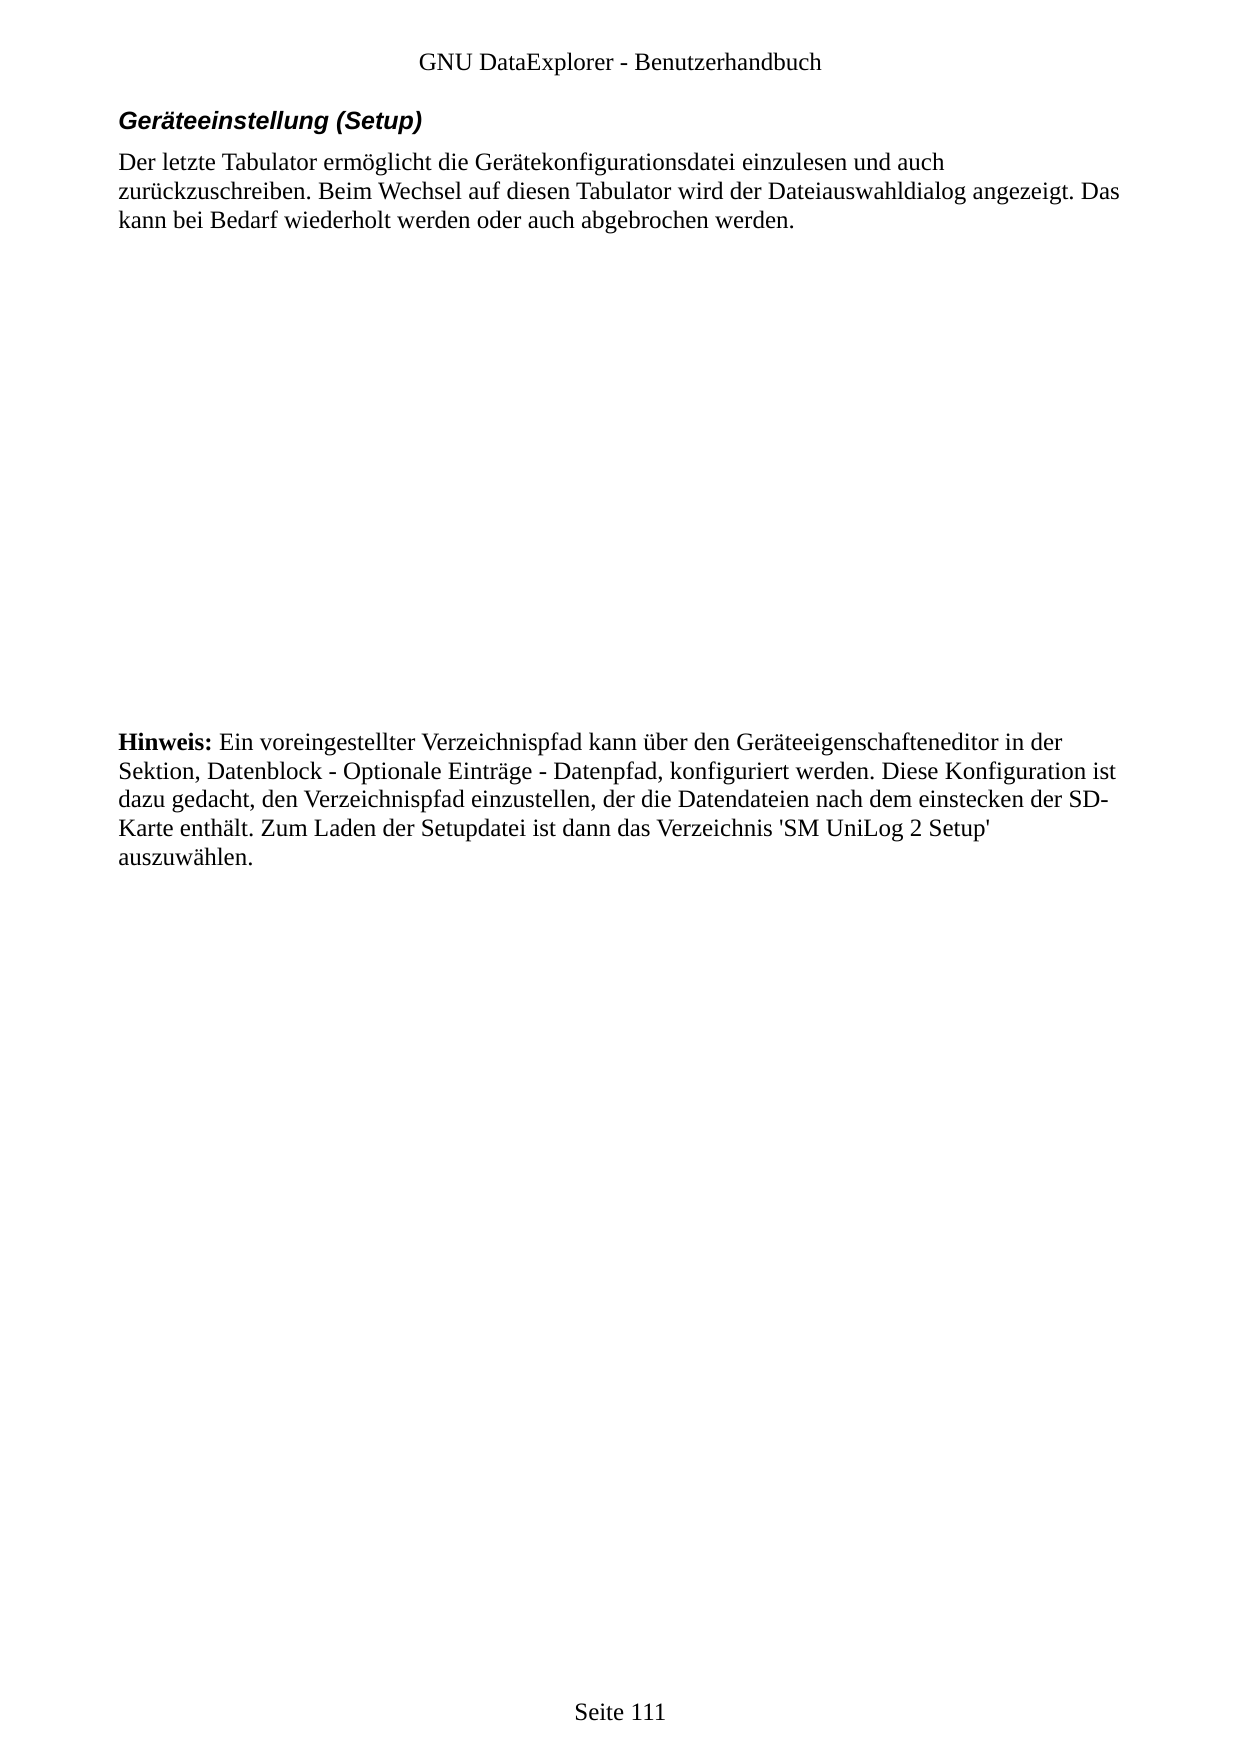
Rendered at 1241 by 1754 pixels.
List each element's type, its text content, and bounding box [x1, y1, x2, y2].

text Der letzte Tabulator ermöglicht die Gerätekonfigurationsdatei einzulesen und auch zurückzuschreiben. Beim Wechsel auf diesen Tabulator wird der Dateiauswahldialog angezeigt. Das kann bei Bedarf wiederholt werden oder auch abgebrochen werden. [118, 147, 1122, 234]
text Hinweis: Ein voreingestellter Verzeichnispfad kann über den Geräteeigenschafteneditor in der Sektion, Datenblock - Optionale Einträge - Datenpfad, konfiguriert werden. Diese Konfiguration ist dazu gedacht, den Verzeichnispfad einzustellen, der die Datendateien nach dem einstecken der SD-Karte enthält. Zum Laden der Setupdatei ist dann das Verzeichnis 'SM UniLog 2 Setup' auszuwählen. [118, 727, 1122, 871]
subtitle Geräteeinstellung (Setup) [118, 106, 1122, 135]
